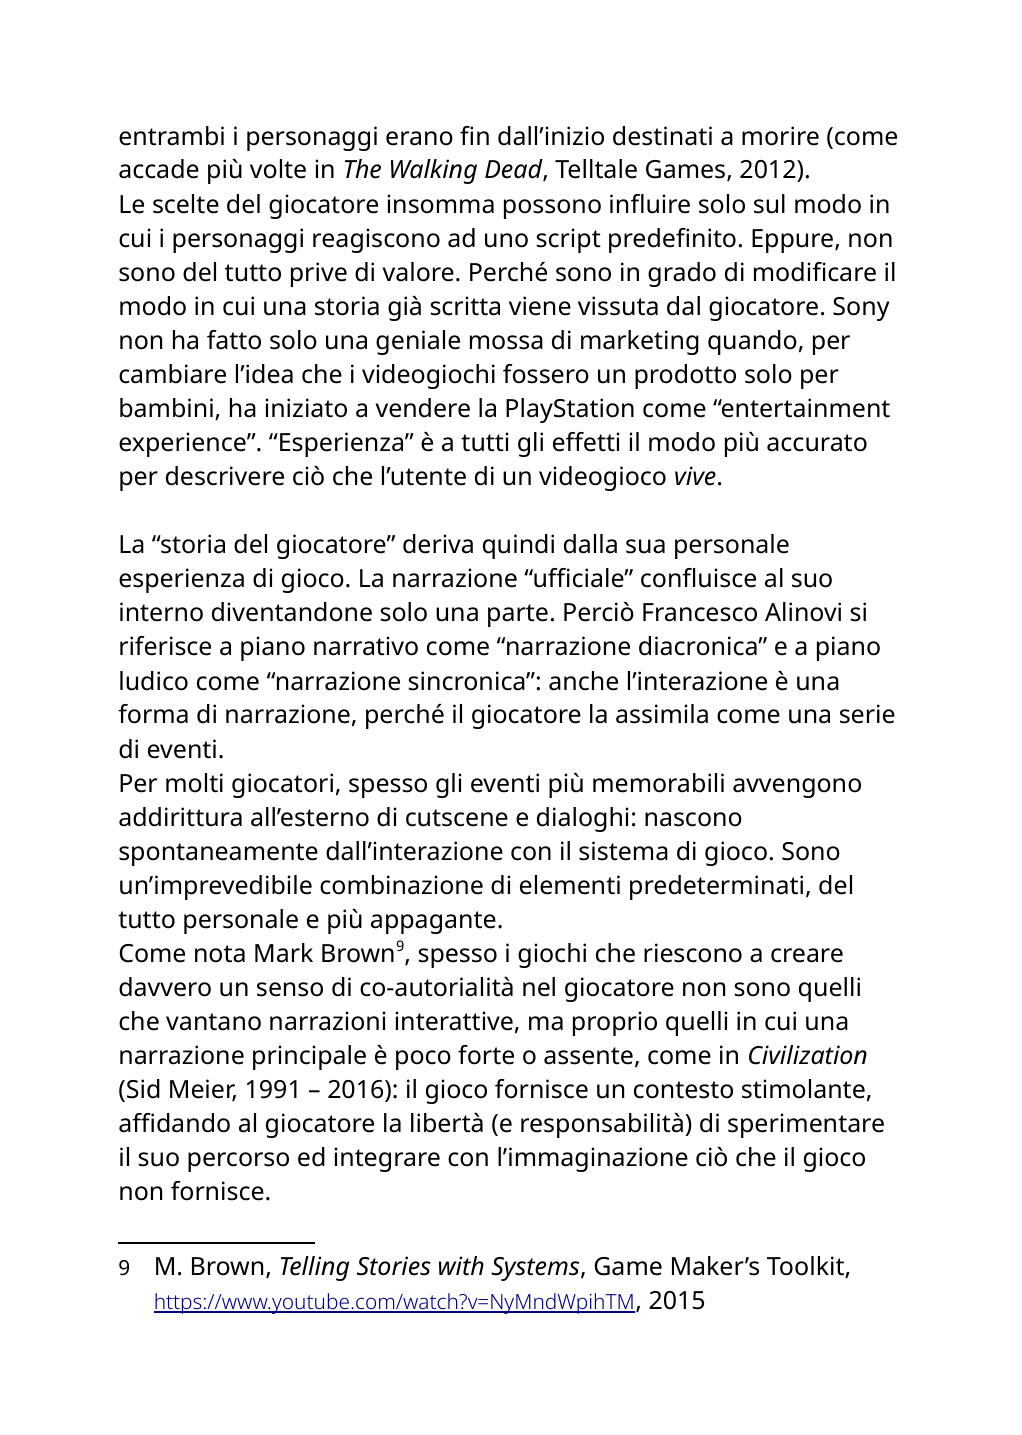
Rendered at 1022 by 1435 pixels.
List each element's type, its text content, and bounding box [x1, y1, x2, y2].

text La “storia del giocatore” deriva quindi dalla sua personale esperienza di gioco. La narrazione “ufficiale” confluisce al suo interno diventandone solo una parte. Perciò Francesco Alinovi si riferisce a piano narrativo come “narrazione diacronica” e a piano ludico come “narrazione sincronica”: anche l’interazione è una forma di narrazione, perché il giocatore la assimila come una serie di eventi. [118, 527, 903, 765]
text Per molti giocatori, spesso gli eventi più memorabili avvengono addirittura all’esterno di cutscene e dialoghi: nascono spontaneamente dall’interazione con il sistema di gioco. Sono un’imprevedibile combinazione di elementi predeterminati, del tutto personale e più appagante. [118, 765, 903, 936]
text Le scelte del giocatore insomma possono influire solo sul modo in cui i personaggi reagiscono ad uno script predefinito. Eppure, non sono del tutto prive di valore. Perché sono in grado di modificare il modo in cui una storia già scritta viene vissuta dal giocatore. Sony non ha fatto solo una geniale mossa di marketing quando, per cambiare l’idea che i videogiochi fossero un prodotto solo per bambini, ha iniziato a vendere la PlayStation come “entertainment experience”. “Esperienza” è a tutti gli effetti il modo più accurato per descrivere ciò che l’utente di un videogioco vive. [118, 186, 903, 493]
text M. Brown, Telling Stories with Systems, Game Maker’s Toolkit, https://www.youtube.com/watch?v=NyMndWpihTM, 2015 [118, 1249, 903, 1317]
text entrambi i personaggi erano fin dall’inizio destinati a morire (come accade più volte in The Walking Dead, Telltale Games, 2012). [118, 118, 903, 186]
text Come nota Mark Brown, spesso i giochi che riescono a creare davvero un senso di co-autorialità nel giocatore non sono quelli che vantano narrazioni interattive, ma proprio quelli in cui una narrazione principale è poco forte o assente, come in Civilization (Sid Meier, 1991 – 2016): il gioco fornisce un contesto stimolante, affidando al giocatore la libertà (e responsabilità) di sperimentare il suo percorso ed integrare con l’immaginazione ciò che il gioco non fornisce. [118, 936, 903, 1208]
